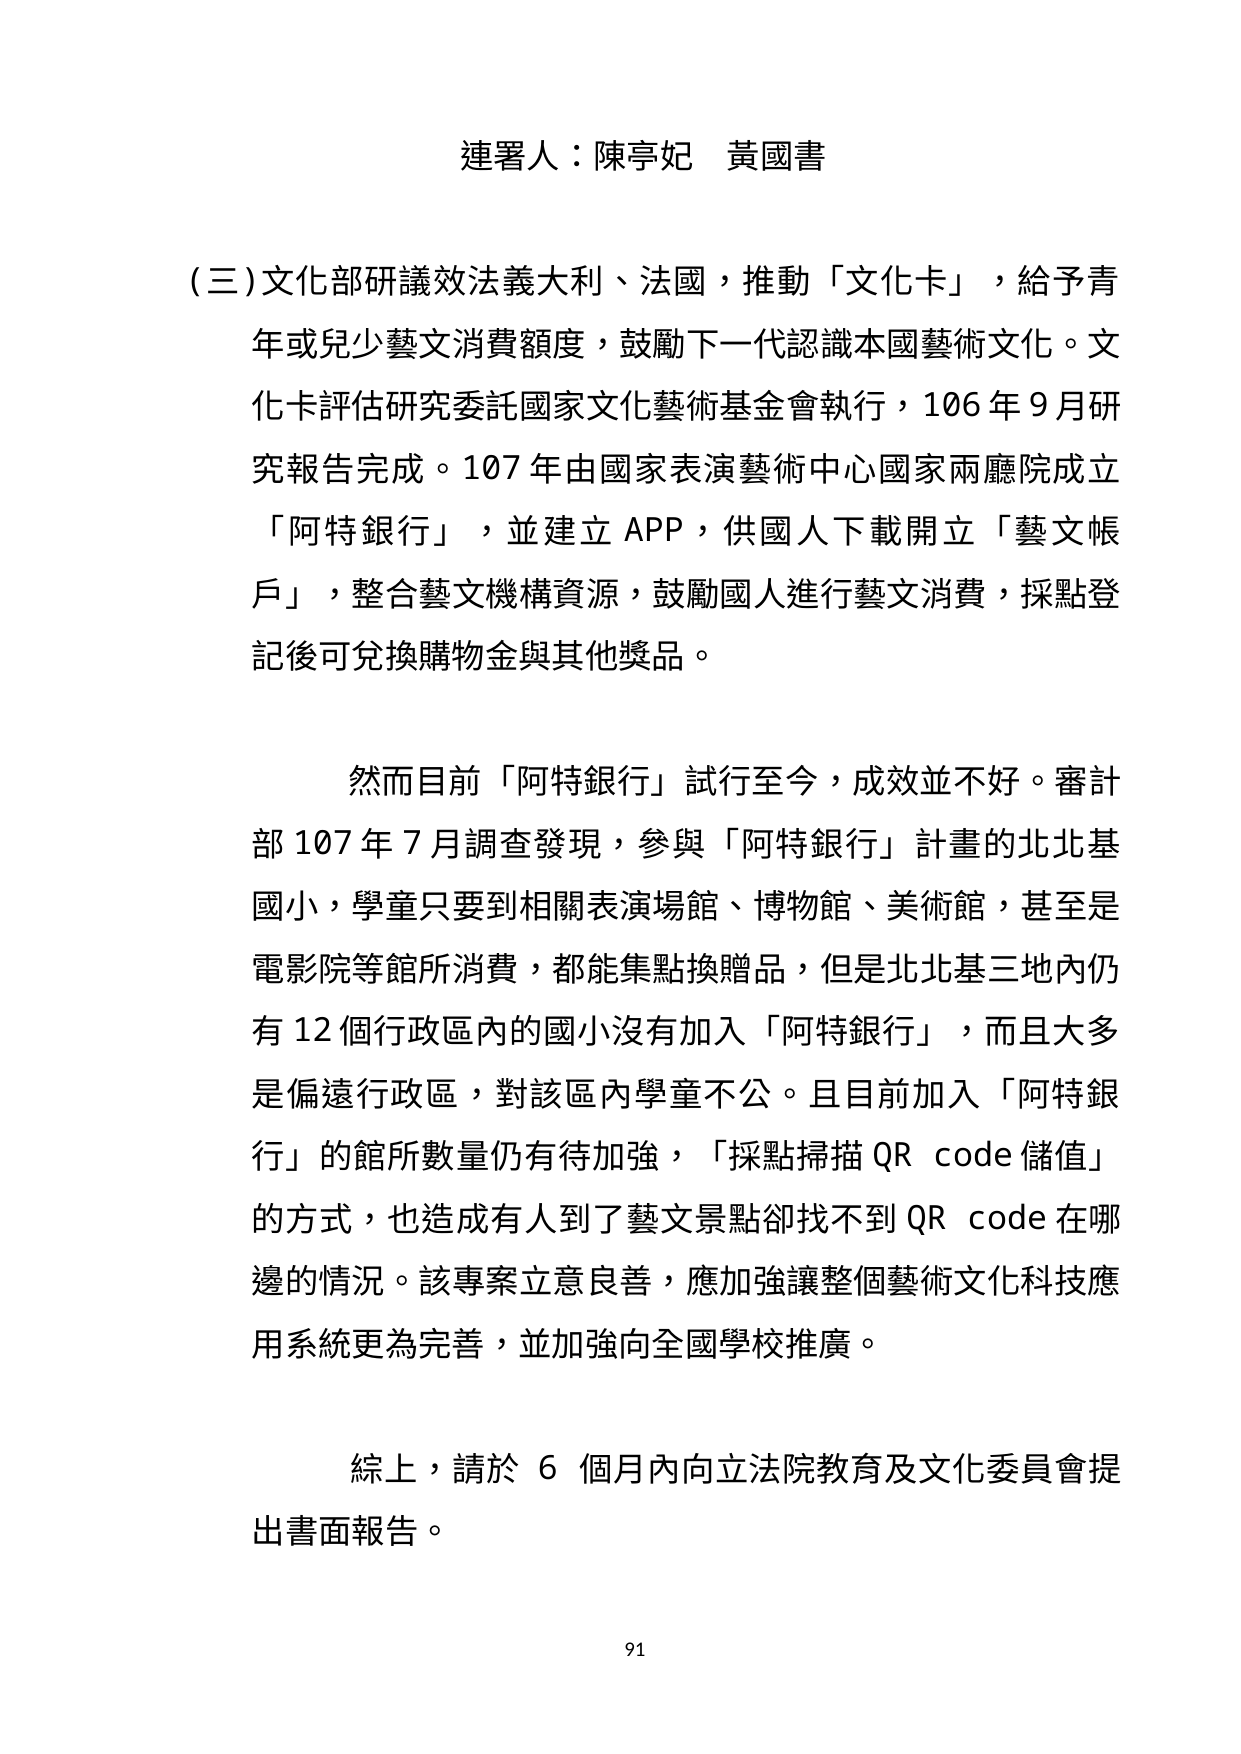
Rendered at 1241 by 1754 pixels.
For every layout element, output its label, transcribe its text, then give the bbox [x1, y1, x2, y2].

text 連署人：陳亭妃 黃國書 [460, 112, 1122, 175]
text 然而目前「阿特銀行」試行至今，成效並不好。審計部107年7月調查發現，參與「阿特銀行」計畫的北北基國小，學童只要到相關表演場館、博物館、美術館，甚至是電影院等館所消費，都能集點換贈品，但是北北基三地內仍有12個行政區內的國小沒有加入「阿特銀行」，而且大多是偏遠行政區，對該區內學童不公。且目前加入「阿特銀行」的館所數量仍有待加強，「採點掃描QR code儲值」的方式，也造成有人到了藝文景點卻找不到QR code在哪邊的情況。該專案立意良善，應加強讓整個藝術文化科技應用系統更為完善，並加強向全國學校推廣。 [185, 737, 1122, 1362]
text 綜上，請於 6 個月內向立法院教育及文化委員會提出書面報告。 [185, 1425, 1122, 1550]
text (三)文化部研議效法義大利、法國，推動「文化卡」，給予青年或兒少藝文消費額度，鼓勵下一代認識本國藝術文化。文化卡評估研究委託國家文化藝術基金會執行，106年9月研究報告完成。107年由國家表演藝術中心國家兩廳院成立「阿特銀行」，並建立APP，供國人下載開立「藝文帳戶」，整合藝文機構資源，鼓勵國人進行藝文消費，採點登記後可兌換購物金與其他獎品。 [185, 237, 1122, 675]
